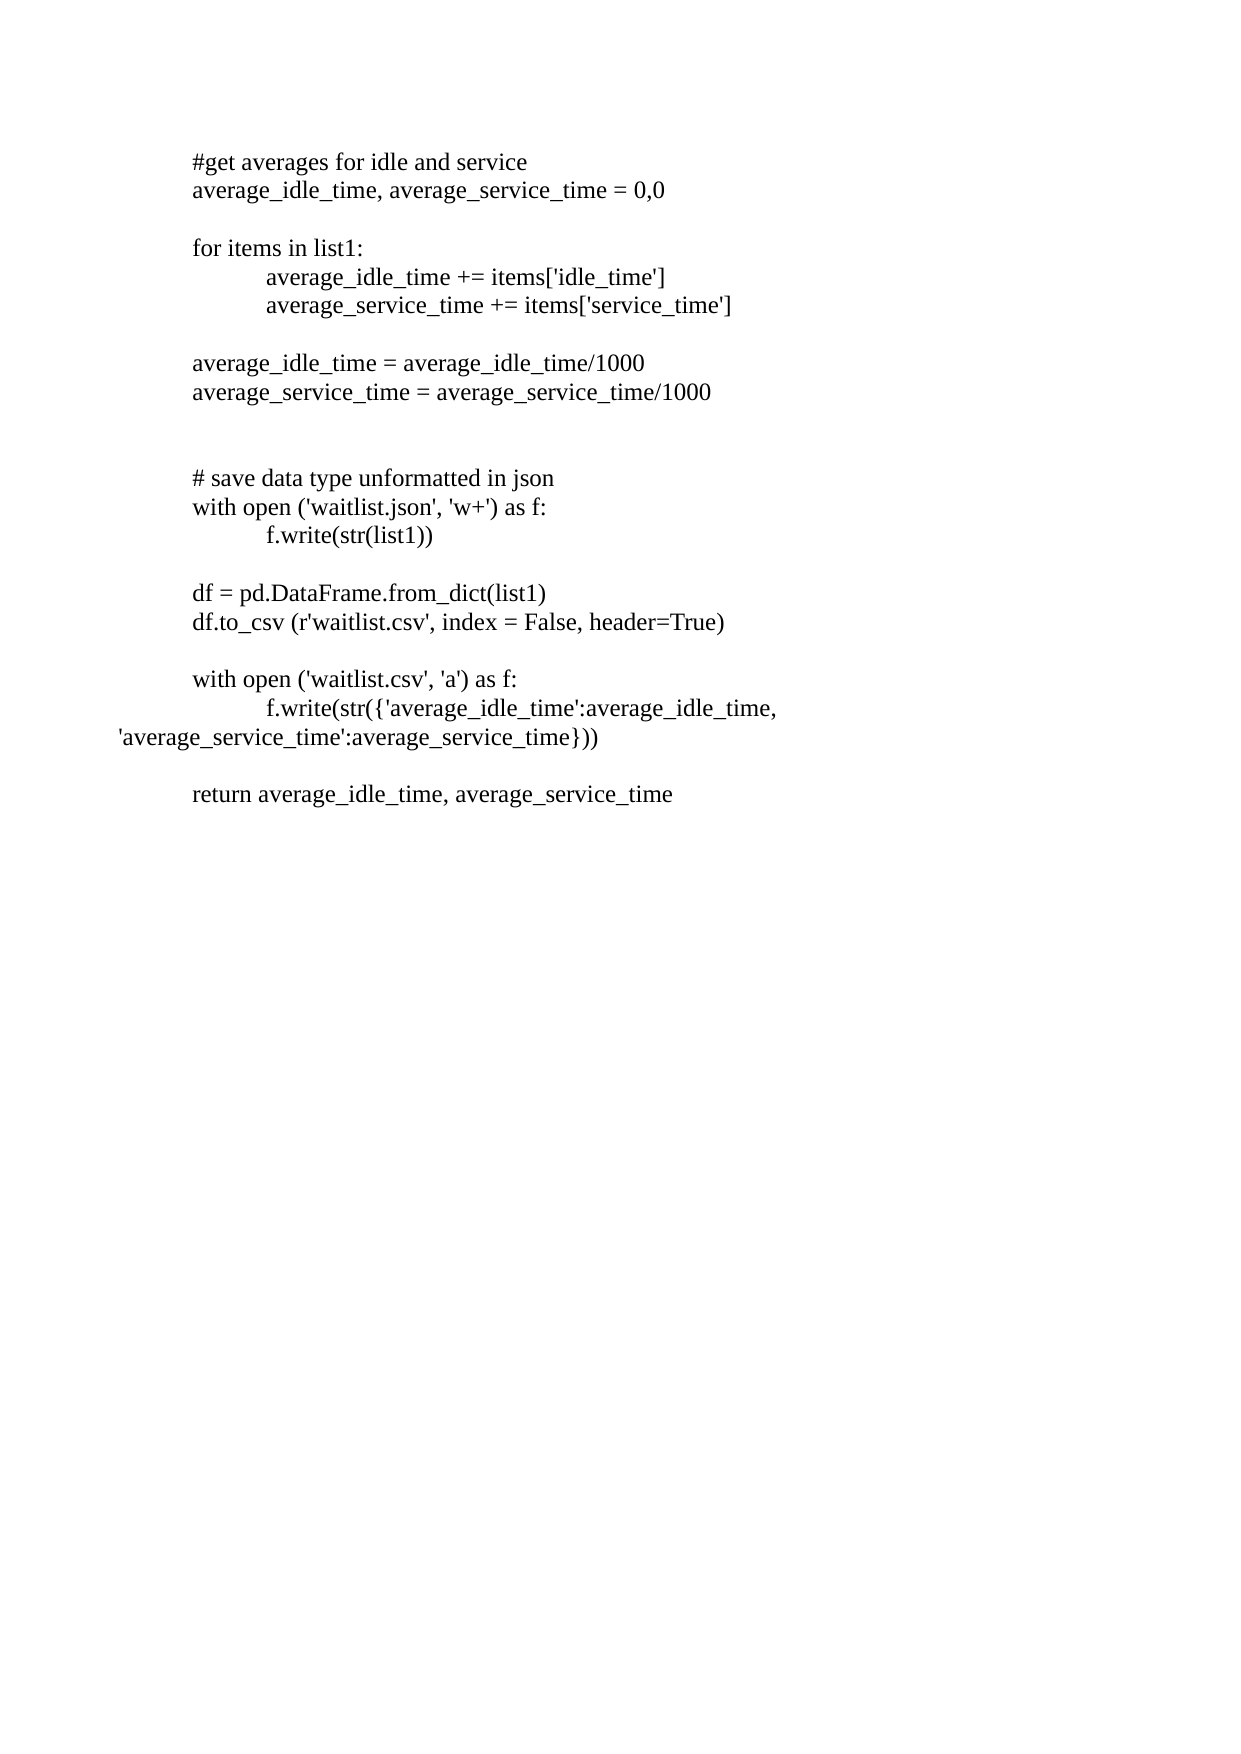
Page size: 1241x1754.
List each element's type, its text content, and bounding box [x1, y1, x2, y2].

text return average_idle_time, average_service_time [118, 779, 1122, 808]
text with open ('waitlist.json', 'w+') as f: [118, 492, 1122, 521]
text df = pd.DataFrame.from_dict(list1) [118, 578, 1122, 607]
text #get averages for idle and service [118, 147, 1122, 176]
text f.write(str({'average_idle_time':average_idle_time, 'average_service_time':average_service_time})) [118, 693, 1122, 751]
text average_idle_time += items['idle_time'] [118, 262, 1122, 291]
text f.write(str(list1)) [118, 521, 1122, 549]
text average_service_time = average_service_time/1000 [118, 377, 1122, 406]
text with open ('waitlist.csv', 'a') as f: [118, 664, 1122, 693]
text average_service_time += items['service_time'] [118, 291, 1122, 319]
text average_idle_time = average_idle_time/1000 [118, 348, 1122, 377]
text average_idle_time, average_service_time = 0,0 [118, 176, 1122, 204]
text # save data type unformatted in json [118, 463, 1122, 492]
text for items in list1: [118, 233, 1122, 262]
text df.to_csv (r'waitlist.csv', index = False, header=True) [118, 607, 1122, 636]
